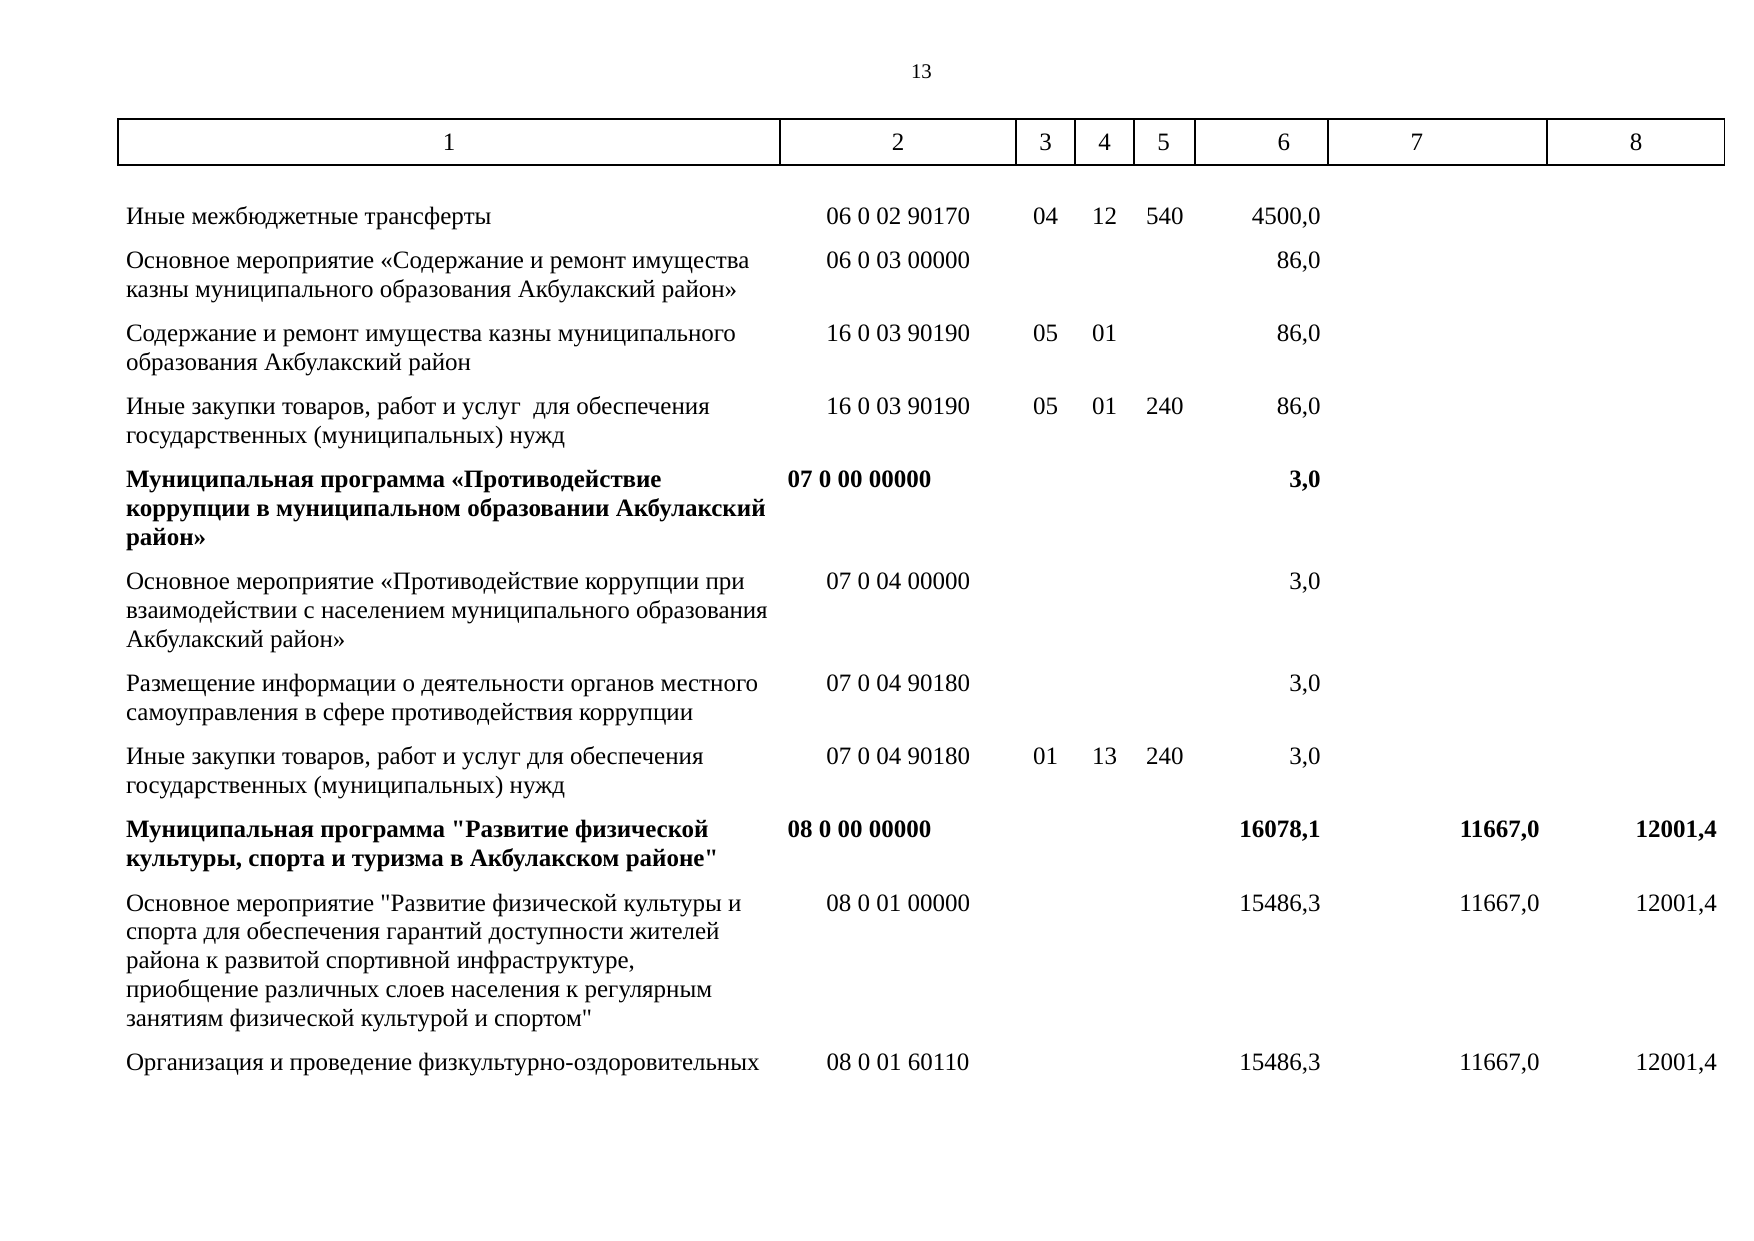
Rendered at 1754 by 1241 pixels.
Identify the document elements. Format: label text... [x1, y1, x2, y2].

table_cell 16078,1 [1195, 807, 1328, 880]
table_cell [1016, 880, 1075, 1039]
table_cell [1328, 166, 1547, 237]
table_cell 05 [1016, 310, 1075, 383]
table_cell [1016, 457, 1075, 558]
table_cell 07 0 04 00000 [780, 559, 1016, 660]
table_cell 4500,0 [1195, 166, 1328, 237]
table_cell [1328, 559, 1547, 660]
table_header [1196, 120, 1327, 164]
table_cell Иные закупки товаров, работ и услуг для обеспечения государственных (муниципальных) нужд [118, 734, 780, 807]
table_cell 86,0 [1195, 384, 1328, 457]
table_cell [1547, 559, 1724, 660]
table_cell [1134, 1039, 1195, 1083]
table_cell 86,0 [1195, 310, 1328, 383]
table_cell 540 [1134, 166, 1195, 237]
table_cell [1547, 457, 1724, 558]
table_cell [1075, 807, 1134, 880]
table_header 4 [1083, 128, 1126, 156]
table_cell [1134, 880, 1195, 1039]
table_cell Иные закупки товаров, работ и услуг для обеспечения государственных (муниципальных) нужд [118, 384, 780, 457]
table_cell Основное мероприятие «Содержание и ремонт имущества казны муниципального образования Акбулакский район» [118, 237, 780, 310]
table_cell [1016, 1039, 1075, 1083]
table_header [1329, 120, 1546, 164]
table_header 6 [1203, 128, 1327, 156]
table_cell 12001,4 [1547, 807, 1724, 880]
table_cell [1075, 880, 1134, 1039]
table_cell 06 0 03 00000 [780, 237, 1016, 310]
table_cell 07 0 04 90180 [780, 660, 1016, 733]
table_cell Муниципальная программа "Развитие физической культуры, спорта и туризма в Акбулакском районе" [118, 807, 780, 880]
table_header [1076, 120, 1133, 164]
table_cell 11667,0 [1328, 880, 1547, 1039]
table_cell 13 [1075, 734, 1134, 807]
table_cell 11667,0 [1328, 807, 1547, 880]
table_cell 3,0 [1195, 457, 1328, 558]
table_cell [1328, 237, 1547, 310]
table_cell [1547, 237, 1724, 310]
table_header [119, 120, 779, 164]
table_header 7 [1336, 128, 1497, 156]
table_cell [1547, 384, 1724, 457]
table_cell [1016, 559, 1075, 660]
table_header [1017, 120, 1074, 164]
table_cell 01 [1016, 734, 1075, 807]
table_cell 07 0 04 90180 [780, 734, 1016, 807]
table_cell [1134, 310, 1195, 383]
table_header [1548, 120, 1724, 164]
table_cell Организация и проведение физкультурно-оздоровительных [118, 1039, 780, 1083]
table_cell 86,0 [1195, 237, 1328, 310]
table_cell [1547, 660, 1724, 733]
table_header [781, 120, 1015, 164]
table_cell Размещение информации о деятельности органов местного самоуправления в сфере противодействия коррупции [118, 660, 780, 733]
table_cell Иные межбюджетные трансферты [118, 166, 780, 237]
table_cell [1134, 457, 1195, 558]
table_cell [1075, 457, 1134, 558]
table_cell [1547, 734, 1724, 807]
table_cell [1016, 237, 1075, 310]
table_cell 01 [1075, 384, 1134, 457]
table_cell [1134, 660, 1195, 733]
table_header 1 [126, 128, 772, 156]
table_cell Основное мероприятие «Противодействие коррупции при взаимодействии с населением муниципального образования Акбулакский район» [118, 559, 780, 660]
table_cell 16 0 03 90190 [780, 310, 1016, 383]
table_cell 07 0 00 00000 [780, 457, 1016, 558]
table_cell [1547, 166, 1724, 237]
table_cell [1075, 237, 1134, 310]
table_cell 08 0 00 00000 [780, 807, 1016, 880]
table_cell 240 [1134, 384, 1195, 457]
table_cell 240 [1134, 734, 1195, 807]
table_cell 08 0 01 60110 [780, 1039, 1016, 1083]
table_cell Основное мероприятие "Развитие физической культуры и спорта для обеспечения гарантий доступности жителей района к развитой спортивной инфраструктуре, приобщение различных слоев населения к регулярным занятиям физической культурой и спортом" [118, 880, 780, 1039]
table_cell 04 [1016, 166, 1075, 237]
table_cell [1075, 660, 1134, 733]
table_cell [1328, 384, 1547, 457]
table_cell 3,0 [1195, 660, 1328, 733]
table_cell 08 0 01 00000 [780, 880, 1016, 1039]
table_cell [1016, 807, 1075, 880]
table_cell 12001,4 [1547, 1039, 1724, 1083]
table_cell [1134, 559, 1195, 660]
table_cell [1075, 1039, 1134, 1083]
table_cell [1134, 237, 1195, 310]
table_header 3 [1024, 128, 1067, 156]
table_cell Муниципальная программа «Противодействие коррупции в муниципальном образовании Акбулакский район» [118, 457, 780, 558]
table_cell 11667,0 [1328, 1039, 1547, 1083]
table_cell 15486,3 [1195, 1039, 1328, 1083]
table_cell [1328, 734, 1547, 807]
table_cell [1016, 660, 1075, 733]
table_cell 15486,3 [1195, 880, 1328, 1039]
table_cell 05 [1016, 384, 1075, 457]
table_header 5 [1142, 128, 1185, 156]
table_cell [1134, 807, 1195, 880]
table_cell Содержание и ремонт имущества казны муниципального образования Акбулакский район [118, 310, 780, 383]
table_cell [1328, 660, 1547, 733]
table_cell 12 [1075, 166, 1134, 237]
table_cell [1328, 310, 1547, 383]
table_cell 3,0 [1195, 559, 1328, 660]
table_header [1135, 120, 1194, 164]
table_header 2 [788, 128, 1008, 156]
table_cell 06 0 02 90170 [780, 166, 1016, 237]
table_cell 3,0 [1195, 734, 1328, 807]
table_cell 01 [1075, 310, 1134, 383]
table_cell [1075, 559, 1134, 660]
table_header 8 [1555, 128, 1716, 156]
table_cell [1328, 457, 1547, 558]
table_cell 12001,4 [1547, 880, 1724, 1039]
table_cell [1547, 310, 1724, 383]
table_cell 16 0 03 90190 [780, 384, 1016, 457]
